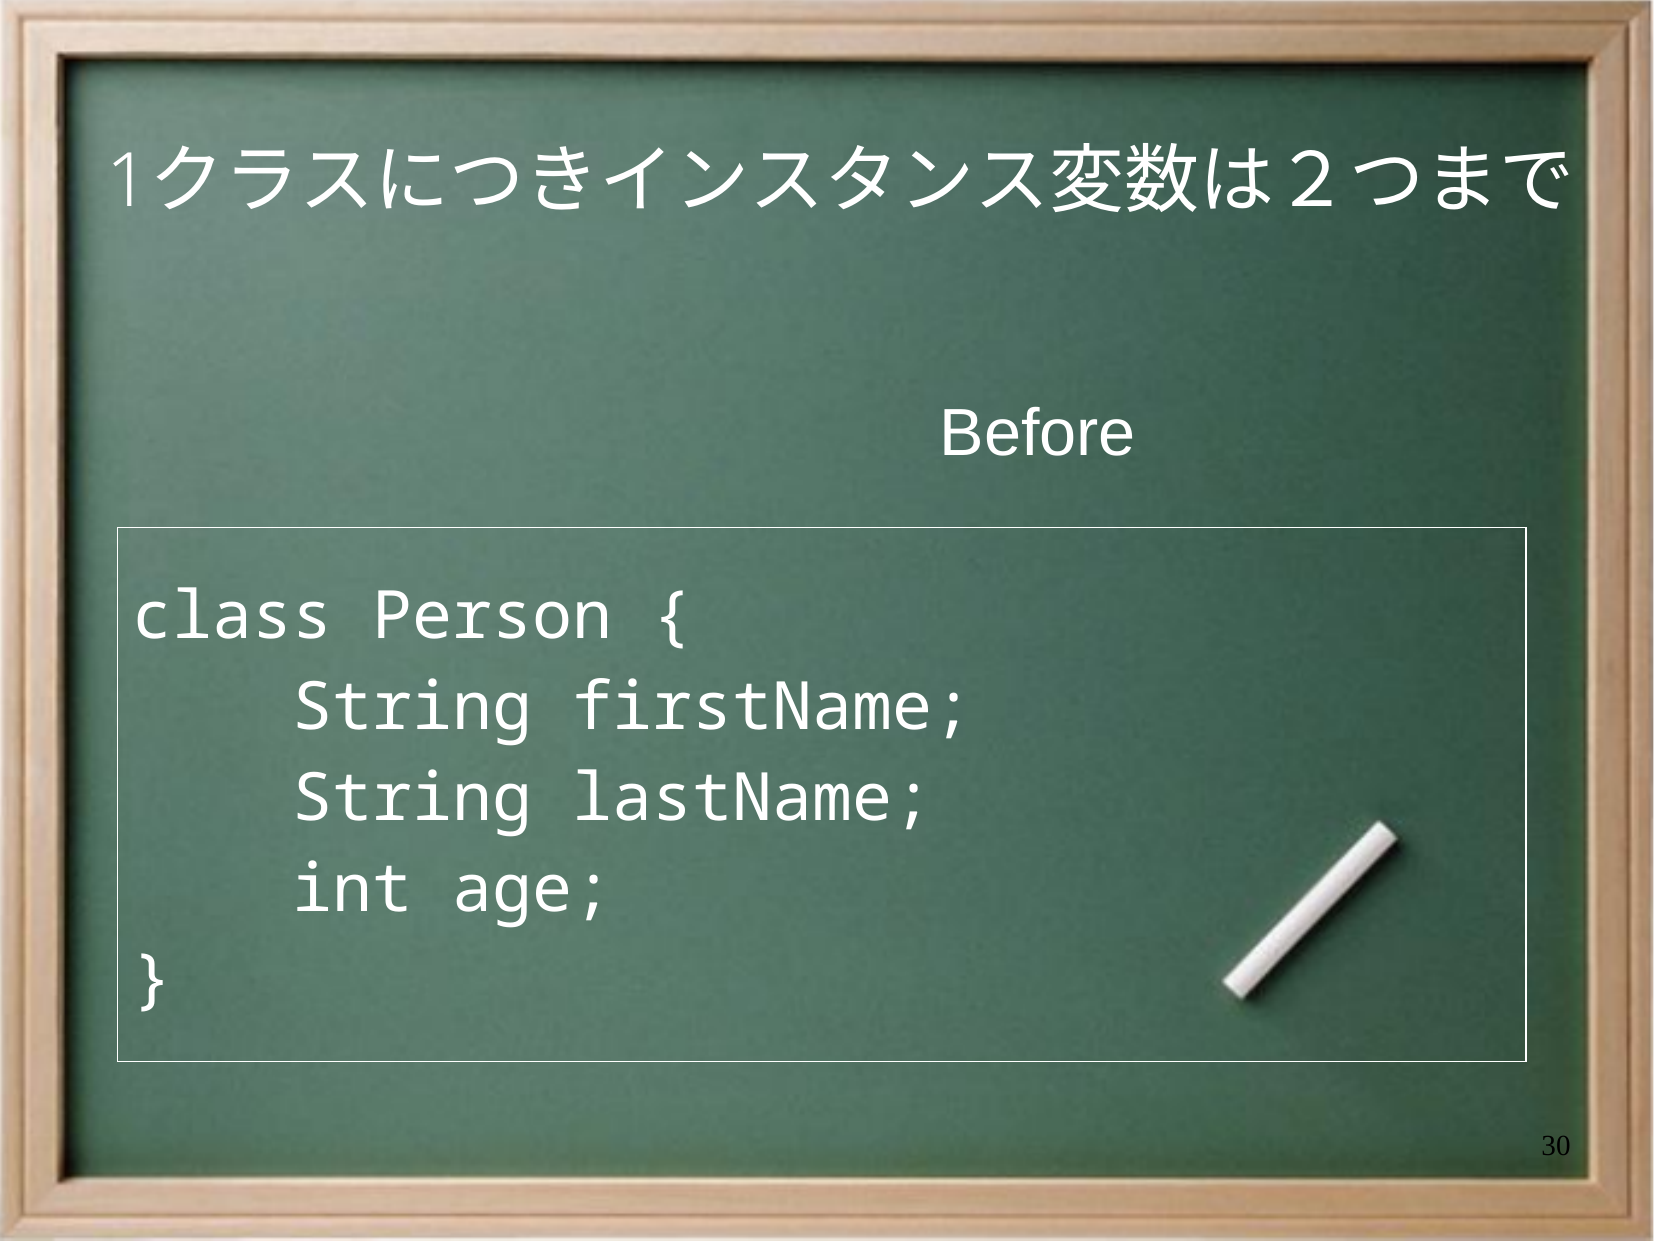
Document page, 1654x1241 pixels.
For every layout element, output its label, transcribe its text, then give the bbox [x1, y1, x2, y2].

text_box Before [925, 387, 1152, 478]
title 1クラスにつきインスタンス変数は２つまで [82, 44, 1599, 304]
picture [0, 0, 1654, 1241]
text_box class Person { String firstName; String lastName; int age; } [117, 527, 1526, 1062]
